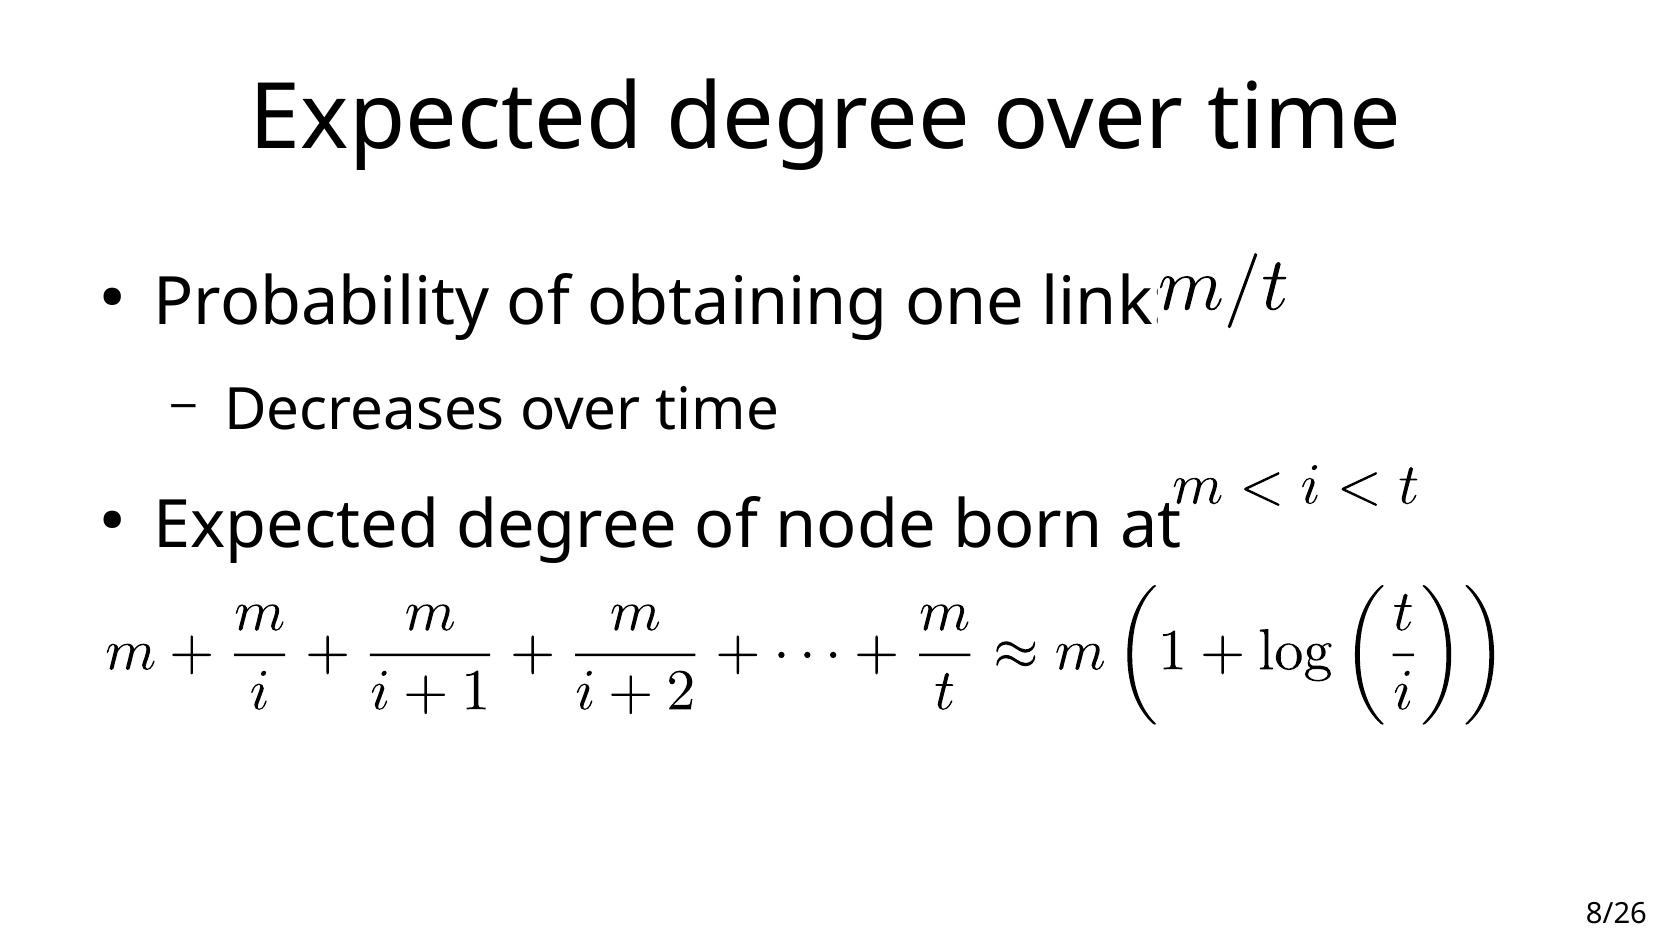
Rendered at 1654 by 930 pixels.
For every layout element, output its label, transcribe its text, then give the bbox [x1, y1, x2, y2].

text_box [105, 585, 1507, 725]
title Expected degree over time [82, 1, 1571, 225]
list Probability of obtaining one link: Decreases over time Expected degree of node born at [82, 252, 1571, 793]
text_box [1157, 252, 1289, 329]
text_box [1172, 465, 1420, 506]
